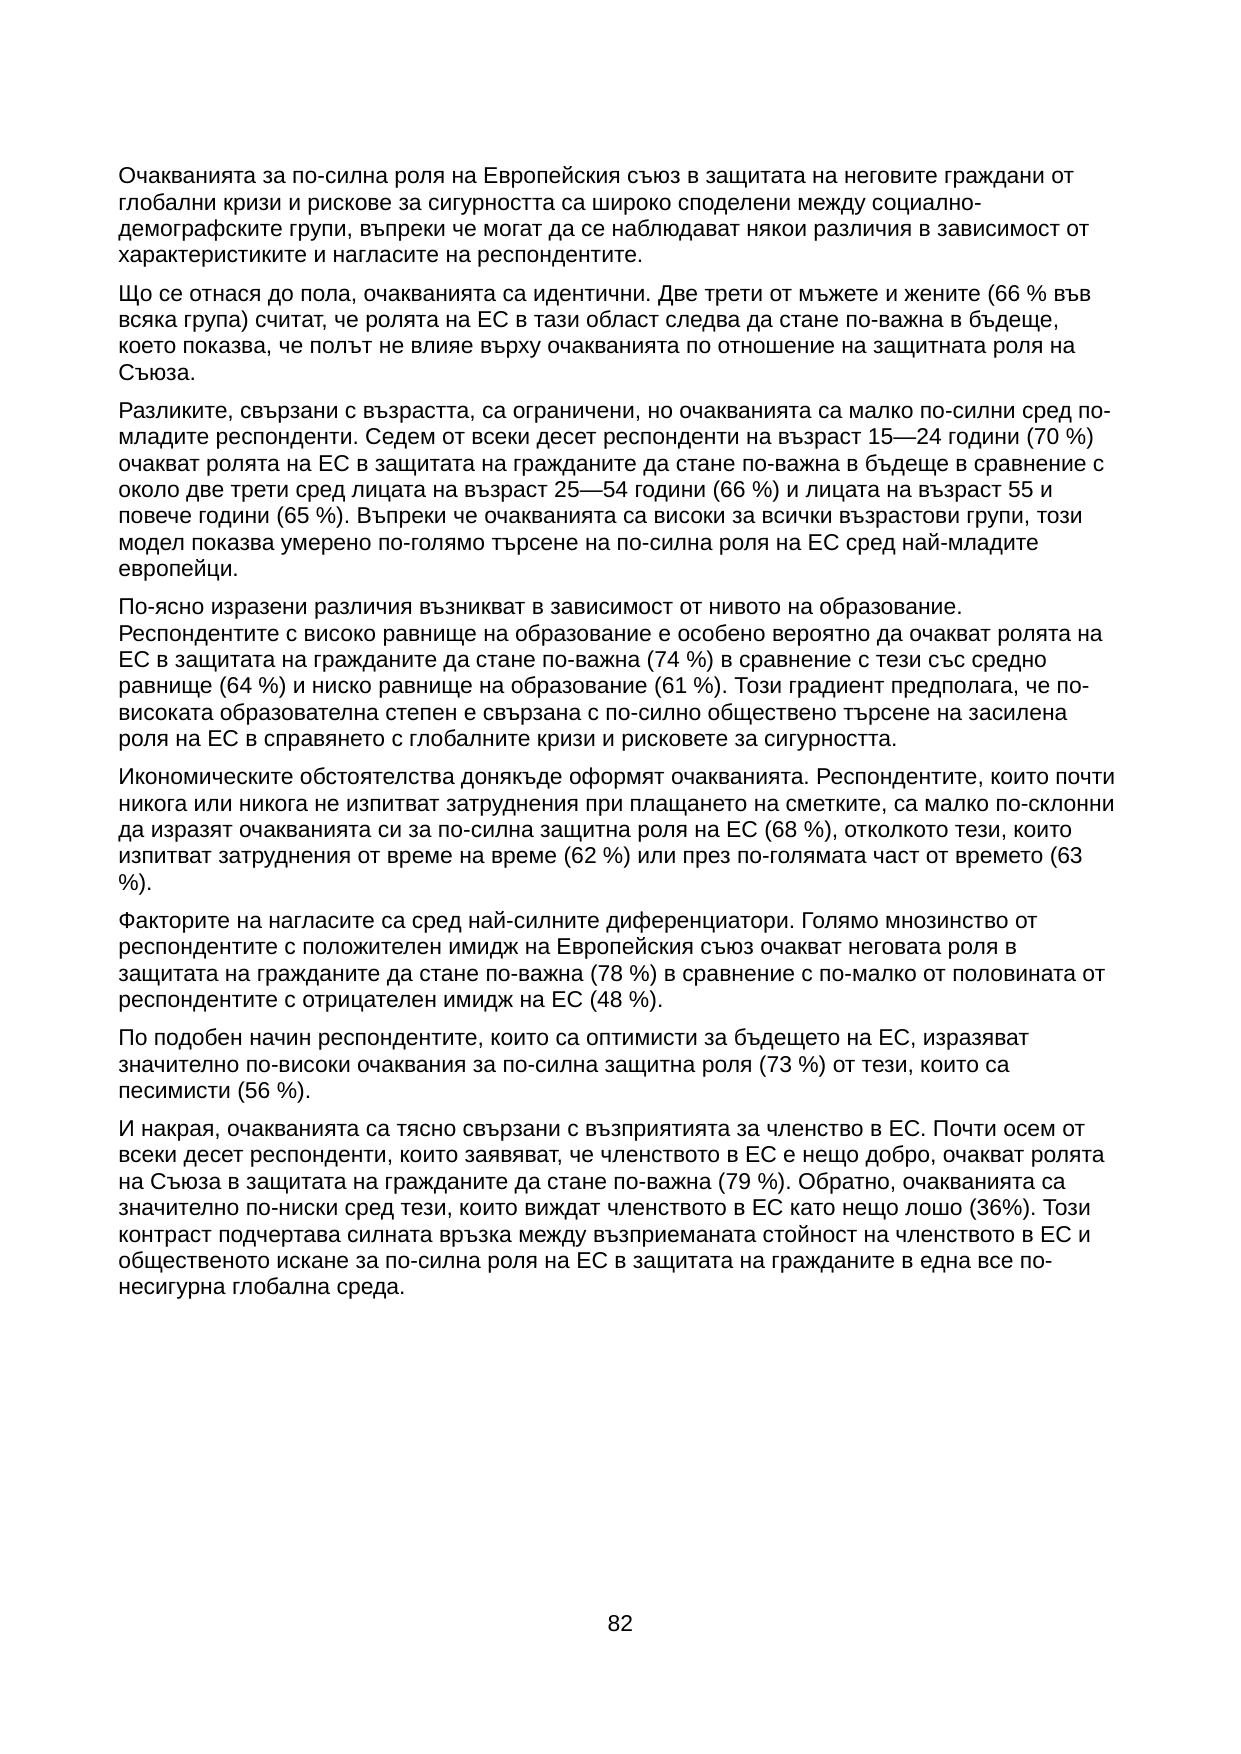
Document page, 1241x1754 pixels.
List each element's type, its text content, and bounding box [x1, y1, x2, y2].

text Икономическите обстоятелства донякъде оформят очакванията. Респондентите, които почти никога или никога не изпитват затруднения при плащането на сметките, са малко по-склонни да изразят очакванията си за по-силна защитна роля на ЕС (68 %), отколкото тези, които изпитват затруднения от време на време (62 %) или през по-голямата част от времето (63 %). [118, 763, 1122, 895]
text Факторите на нагласите са сред най-силните диференциатори. Голямо мнозинство от респондентите с положителен имидж на Европейския съюз очакват неговата роля в защитата на гражданите да стане по-важна (78 %) в сравнение с по-малко от половината от респондентите с отрицателен имидж на ЕС (48 %). [118, 907, 1122, 1012]
text По-ясно изразени различия възникват в зависимост от нивото на образование. Респондентите с високо равнище на образование е особено вероятно да очакват ролята на ЕС в защитата на гражданите да стане по-важна (74 %) в сравнение с тези със средно равнище (64 %) и ниско равнище на образование (61 %). Този градиент предполага, че по-високата образователна степен е свързана с по-силно обществено търсене на засилена роля на ЕС в справянето с глобалните кризи и рисковете за сигурността. [118, 593, 1122, 751]
text Очакванията за по-силна роля на Европейския съюз в защитата на неговите граждани от глобални кризи и рискове за сигурността са широко споделени между социално-демографските групи, въпреки че могат да се наблюдават някои различия в зависимост от характеристиките и нагласите на респондентите. [118, 162, 1122, 268]
text И накрая, очакванията са тясно свързани с възприятията за членство в ЕС. Почти осем от всеки десет респонденти, които заявяват, че членството в ЕС е нещо добро, очакват ролята на Съюза в защитата на гражданите да стане по-важна (79 %). Обратно, очакванията са значително по-ниски сред тези, които виждат членството в ЕС като нещо лошо (36%). Този контраст подчертава силната връзка между възприеманата стойност на членството в ЕС и общественото искане за по-силна роля на ЕС в защитата на гражданите в една все по-несигурна глобална среда. [118, 1115, 1122, 1299]
text Разликите, свързани с възрастта, са ограничени, но очакванията са малко по-силни сред по-младите респонденти. Седем от всеки десет респонденти на възраст 15—24 години (70 %) очакват ролята на ЕС в защитата на гражданите да стане по-важна в бъдеще в сравнение с около две трети сред лицата на възраст 25—54 години (66 %) и лицата на възраст 55 и повече години (65 %). Въпреки че очакванията са високи за всички възрастови групи, този модел показва умерено по-голямо търсене на по-силна роля на ЕС сред най-младите европейци. [118, 397, 1122, 581]
text По подобен начин респондентите, които са оптимисти за бъдещето на ЕС, изразяват значително по-високи очаквания за по-силна защитна роля (73 %) от тези, които са песимисти (56 %). [118, 1024, 1122, 1103]
text Що се отнася до пола, очакванията са идентични. Две трети от мъжете и жените (66 % във всяка група) считат, че ролята на ЕС в тази област следва да стане по-важна в бъдеще, което показва, че полът не влияе върху очакванията по отношение на защитната роля на Съюза. [118, 279, 1122, 385]
